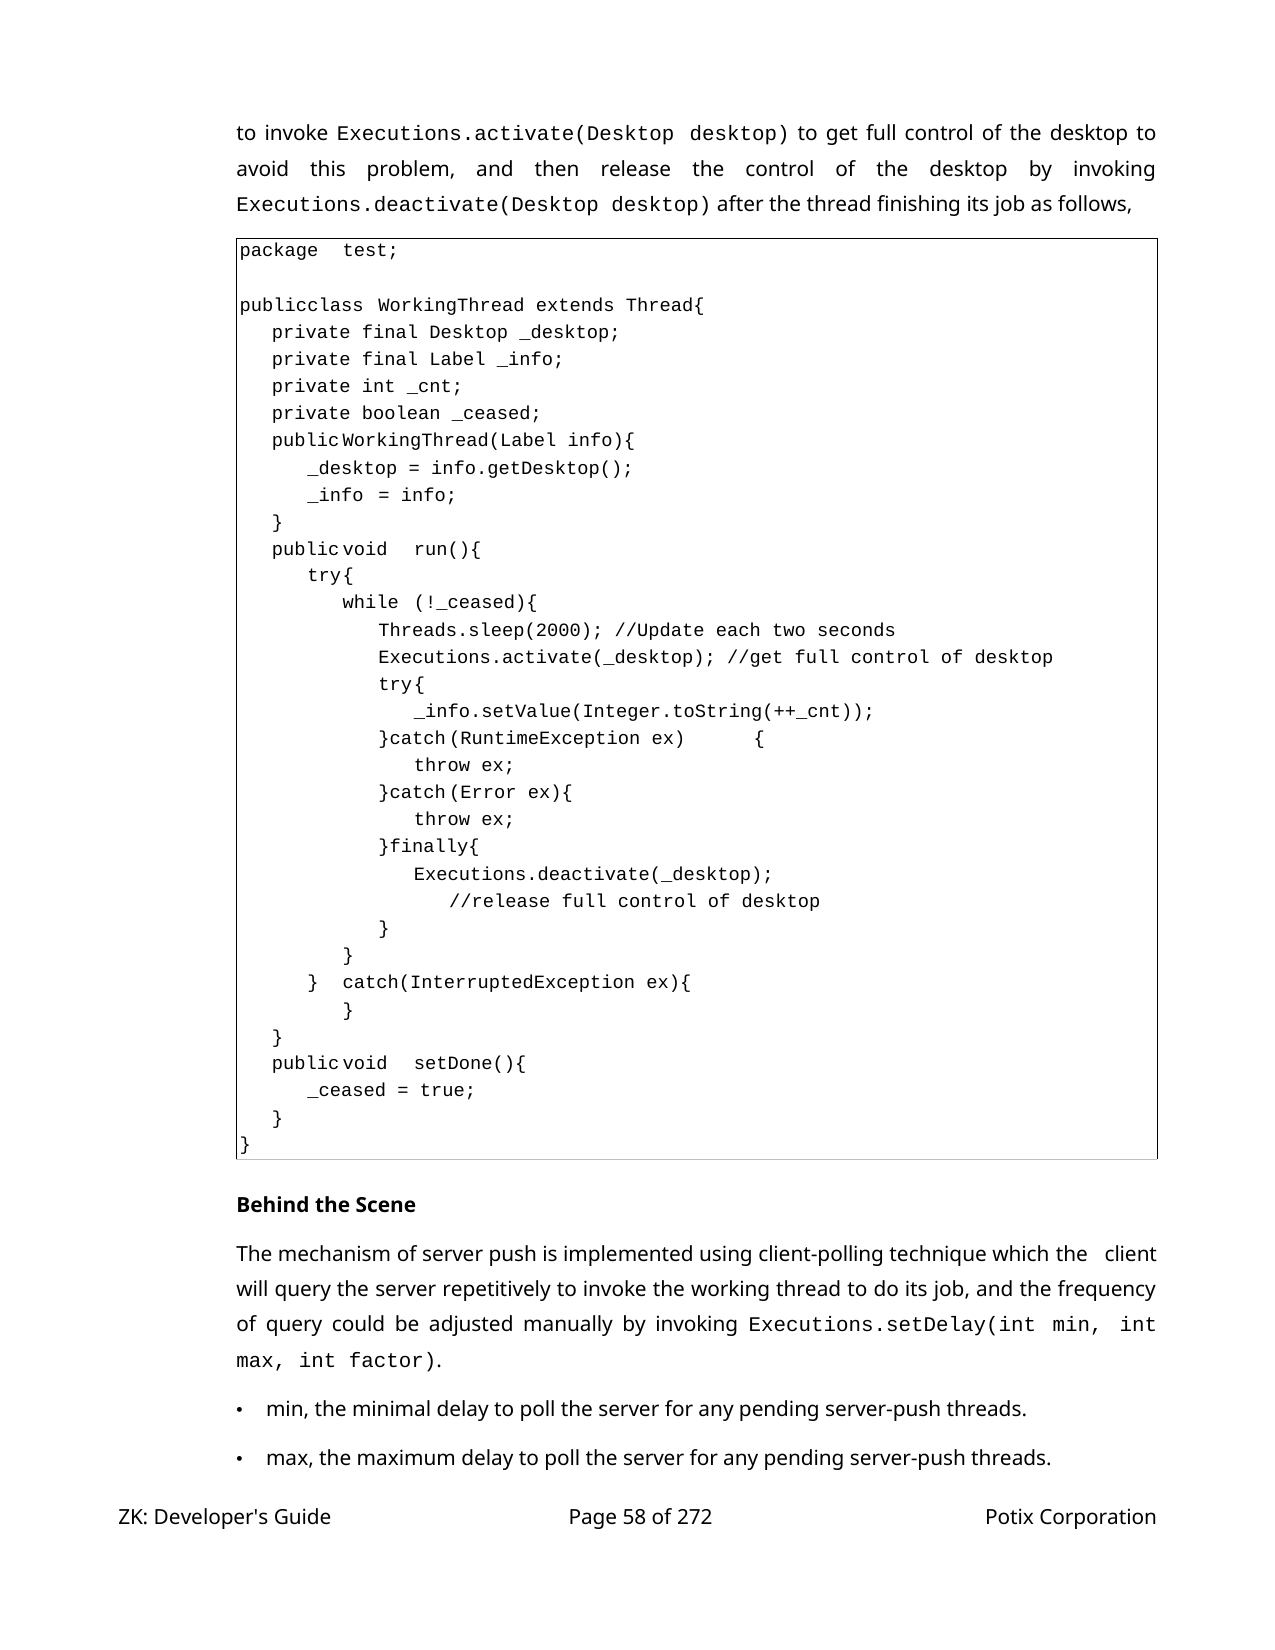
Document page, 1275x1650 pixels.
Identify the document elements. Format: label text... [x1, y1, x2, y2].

subtitle Behind the Scene [236, 1190, 1157, 1218]
text public class WorkingThread extends Thread{ [237, 292, 1157, 317]
text } [237, 916, 1157, 940]
text The mechanism of server push is implemented using client-polling technique which the client will query the server repetitively to invoke the working thread to do its job, and the frequency of query could be adjusted manually by invoking Executions.setDelay(int min, int max, int factor). [236, 1239, 1157, 1373]
text _info = info; [237, 483, 1157, 507]
text package test; [237, 239, 1157, 262]
text _ceased = true; [237, 1078, 1157, 1103]
text } } [237, 1106, 1157, 1159]
text try { [237, 672, 1157, 696]
text throw ex; [237, 807, 1157, 831]
text private final Label _info; [237, 347, 1157, 371]
text private int _cnt; [237, 374, 1157, 398]
list max, the maximum delay to poll the server for any pending server-push threads. [236, 1443, 1157, 1471]
text }catch (RuntimeException ex) { throw ex; [237, 726, 1157, 777]
list min, the minimal delay to poll the server for any pending server-push threads. [236, 1394, 1157, 1422]
text } catch(InterruptedException ex){ [237, 970, 1157, 994]
text } public void run(){ try { [237, 510, 1157, 587]
text //release full control of desktop [237, 889, 1157, 913]
text Threads.sleep(2000); //Update each two seconds [237, 617, 1157, 642]
text Executions.activate(_desktop); //get full control of desktop [237, 644, 1157, 669]
text private boolean _ceased; [237, 401, 1157, 425]
text } [237, 943, 1157, 967]
text _desktop = info.getDesktop(); [237, 456, 1157, 480]
text while (!_ceased){ [237, 590, 1157, 614]
text } [237, 997, 1157, 1022]
text Executions.deactivate(_desktop); [237, 861, 1157, 886]
text _info.setValue(Integer.toString(++_cnt)); [237, 699, 1157, 723]
text }finally{ [237, 834, 1157, 858]
text }catch (Error ex){ [237, 780, 1157, 804]
text private final Desktop _desktop; [237, 319, 1157, 344]
text public WorkingThread(Label info){ [237, 428, 1157, 453]
text } public void setDone(){ [237, 1024, 1157, 1075]
text to invoke Executions.activate(Desktop desktop) to get full control of the desktop to avoid this problem, and then release the control of the desktop by invoking Executions.deactivate(Desktop desktop) after the thread finishing its job as follows, [236, 118, 1157, 217]
